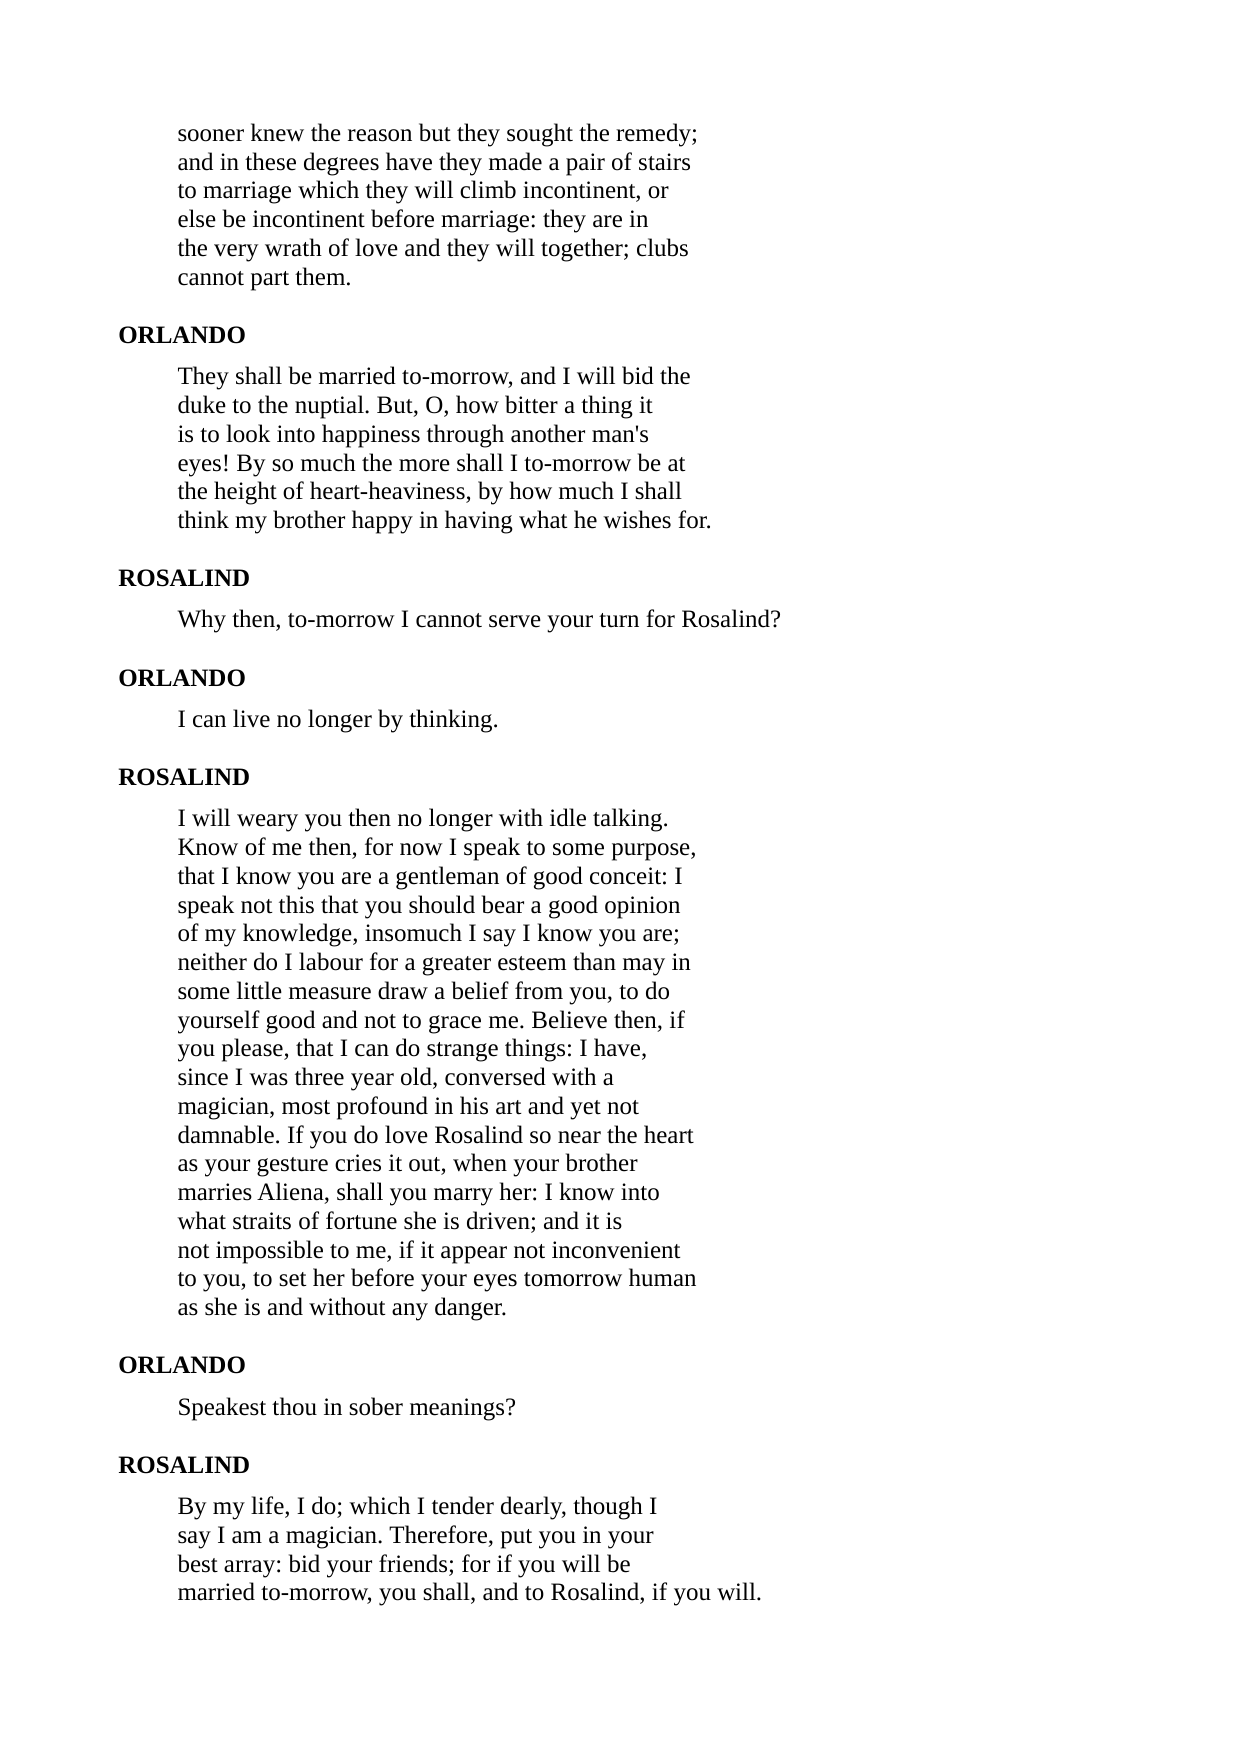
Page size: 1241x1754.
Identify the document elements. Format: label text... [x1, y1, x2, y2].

text By my life, I do; which I tender dearly, though I say I am a magician. Therefore, put you in your best array: bid your friends; for if you will be married to-morrow, you shall, and to Rosalind, if you will. [177, 1491, 1063, 1606]
text ORLANDO [118, 663, 1122, 692]
text Why then, to-morrow I cannot serve your turn for Rosalind? [177, 604, 1063, 633]
text ROSALIND [118, 1450, 1122, 1479]
text ORLANDO [118, 1351, 1122, 1379]
text Speakest thou in sober meanings? [177, 1392, 1063, 1421]
text I will weary you then no longer with idle talking. Know of me then, for now I speak to some purpose, that I know you are a gentleman of good conceit: I speak not this that you should bear a good opinion of my knowledge, insomuch I say I know you are; neither do I labour for a greater esteem than may in some little measure draw a belief from you, to do yourself good and not to grace me. Believe then, if you please, that I can do strange things: I have, since I was three year old, conversed with a magician, most profound in his art and yet not damnable. If you do love Rosalind so near the heart as your gesture cries it out, when your brother marries Aliena, shall you marry her: I know into what straits of fortune she is driven; and it is not impossible to me, if it appear not inconvenient to you, to set her before your eyes tomorrow human as she is and without any danger. [177, 803, 1063, 1321]
text I can live no longer by thinking. [177, 704, 1063, 733]
text sooner knew the reason but they sought the remedy; and in these degrees have they made a pair of stairs to marriage which they will climb incontinent, or else be incontinent before marriage: they are in the very wrath of love and they will together; clubs cannot part them. [177, 118, 1063, 291]
text ROSALIND [118, 762, 1122, 791]
text ORLANDO [118, 320, 1122, 349]
text ROSALIND [118, 563, 1122, 592]
text They shall be married to-morrow, and I will bid the duke to the nuptial. But, O, how bitter a thing it is to look into happiness through another man's eyes! By so much the more shall I to-morrow be at the height of heart-heaviness, by how much I shall think my brother happy in having what he wishes for. [177, 361, 1063, 534]
